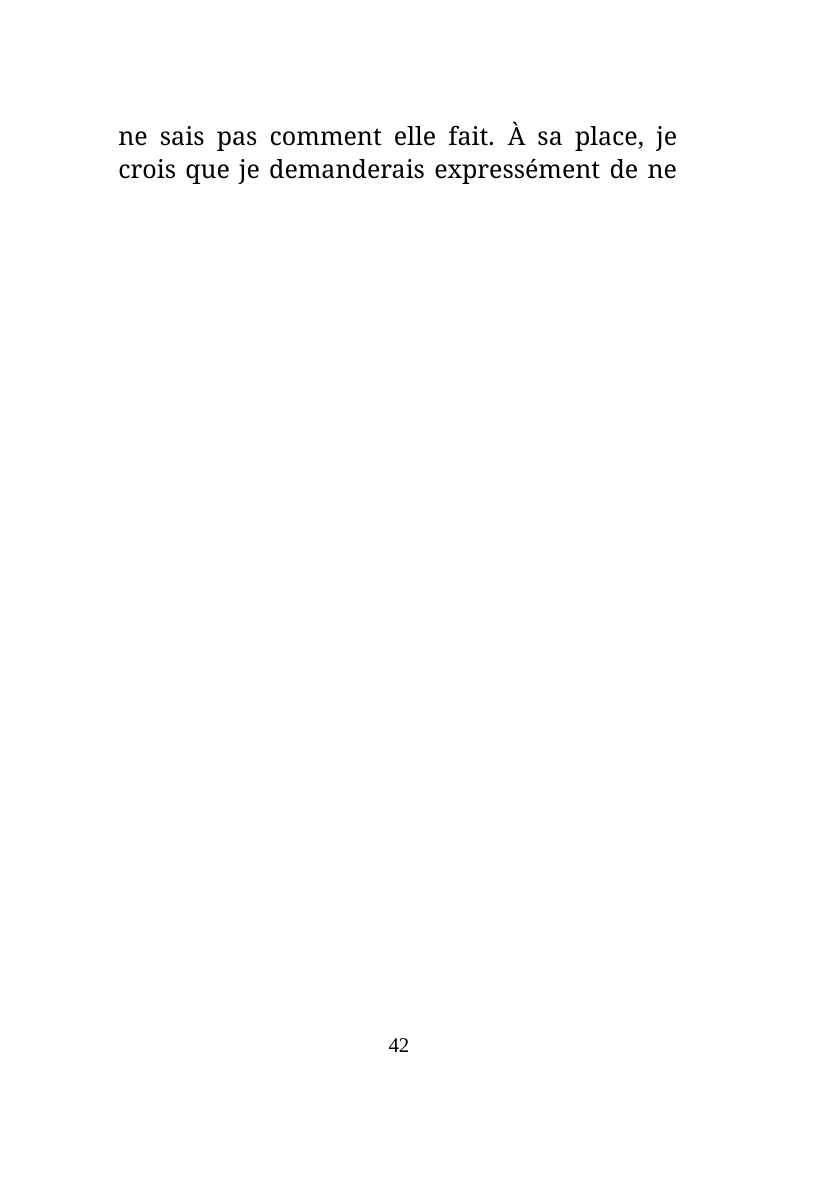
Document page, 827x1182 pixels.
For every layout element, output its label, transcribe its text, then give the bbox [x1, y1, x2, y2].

text ne sais pas comment elle fait. À sa place, je crois que je demanderais expressément de ne [118, 118, 677, 186]
